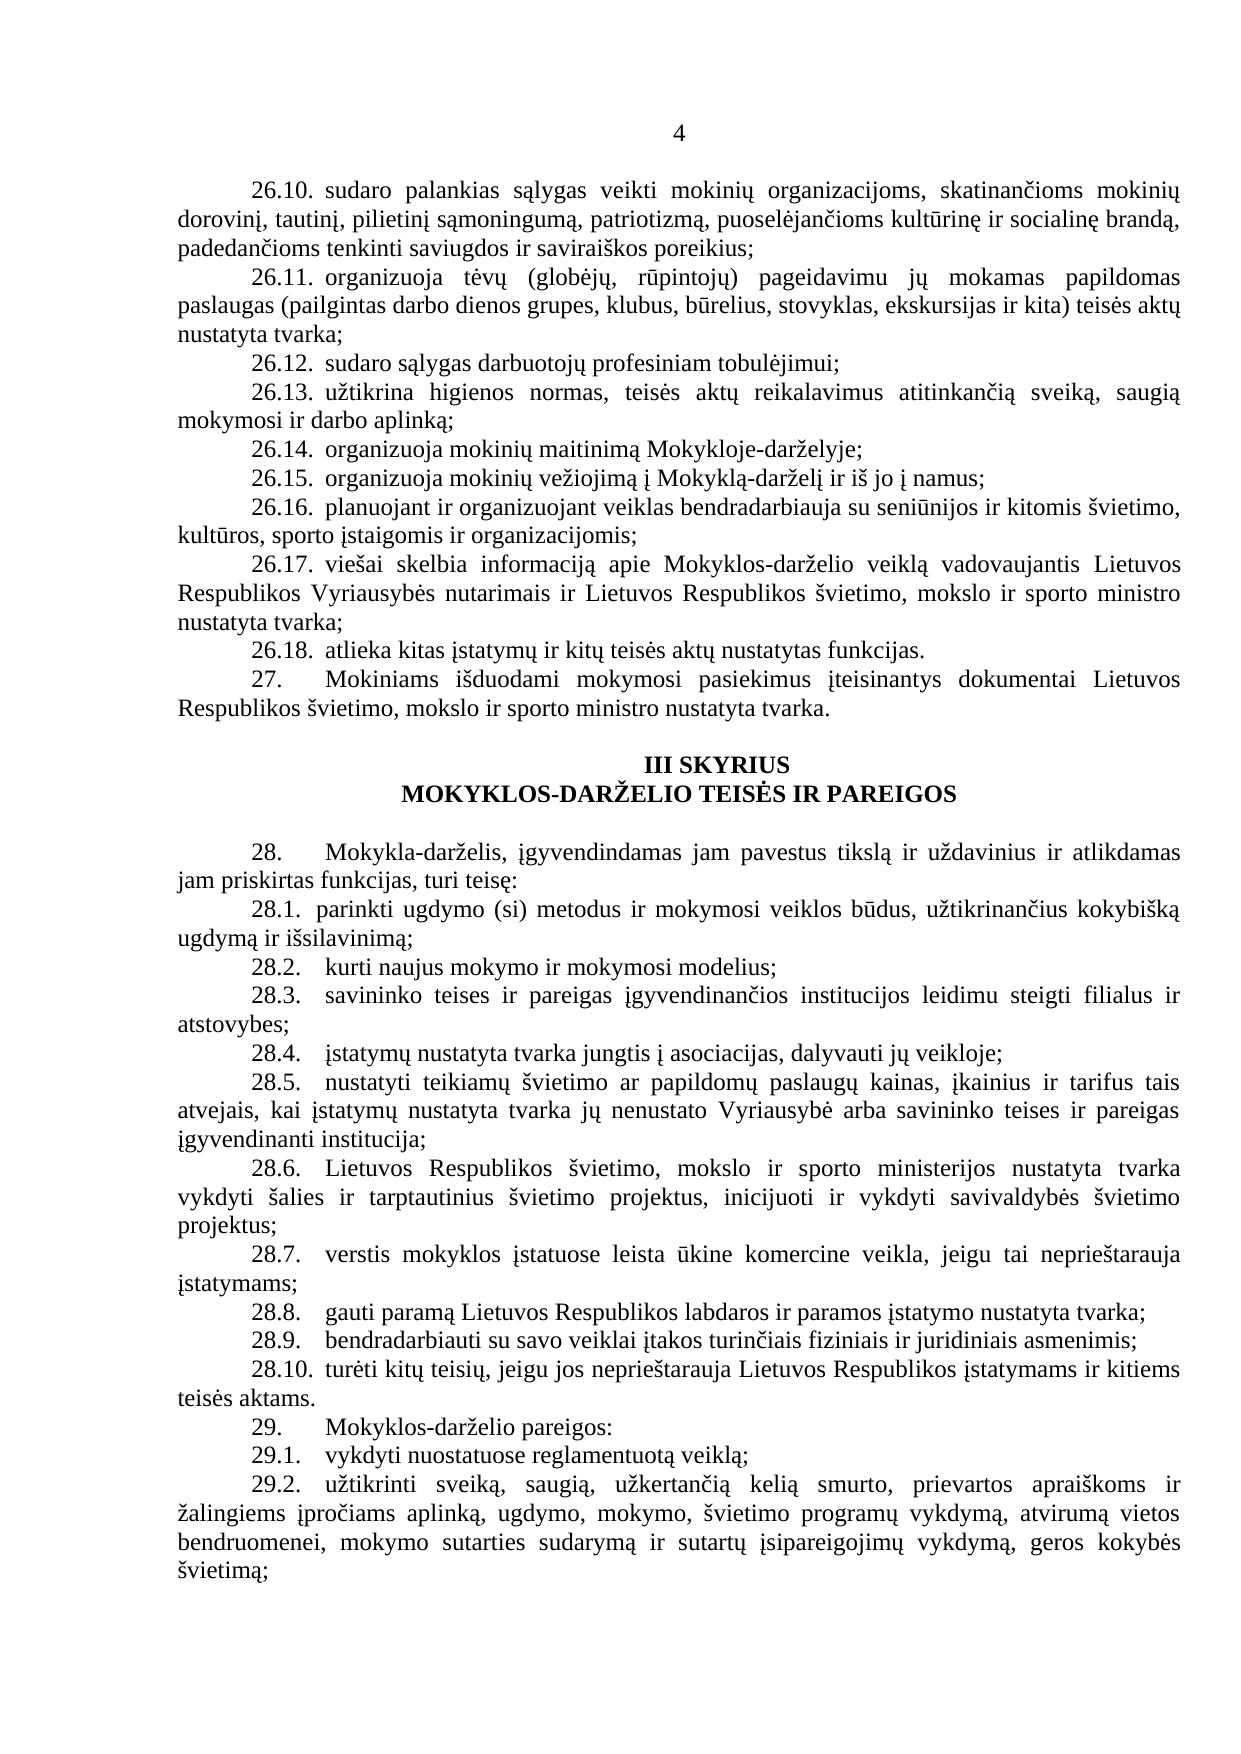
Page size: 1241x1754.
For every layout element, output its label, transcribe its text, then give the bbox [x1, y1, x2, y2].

text 29.1. vykdyti nuostatuose reglamentuotą veiklą; [177, 1441, 1181, 1469]
text 26.10. sudaro palankias sąlygas veikti mokinių organizacijoms, skatinančioms mokinių dorovinį, tautinį, pilietinį sąmoningumą, patriotizmą, puoselėjančioms kultūrinę ir socialinę brandą, padedančioms tenkinti saviugdos ir saviraiškos poreikius; [177, 176, 1181, 262]
text MOKYKLOS-DARŽELIO TEISĖS IR PAREIGOS [177, 779, 1181, 808]
text 28.5. nustatyti teikiamų švietimo ar papildomų paslaugų kainas, įkainius ir tarifus tais atvejais, kai įstatymų nustatyta tvarka jų nenustato Vyriausybė arba savininko teises ir pareigas įgyvendinanti institucija; [177, 1067, 1181, 1153]
text 28.7. verstis mokyklos įstatuose leista ūkine komercine veikla, jeigu tai neprieštarauja įstatymams; [177, 1239, 1181, 1297]
text 26.11. organizuoja tėvų (globėjų, rūpintojų) pageidavimu jų mokamas papildomas paslaugas (pailgintas darbo dienos grupes, klubus, būrelius, stovyklas, ekskursijas ir kita) teisės aktų nustatyta tvarka; [177, 262, 1181, 348]
text 29. Mokyklos-darželio pareigos: [177, 1412, 1181, 1441]
text 28.8. gauti paramą Lietuvos Respublikos labdaros ir paramos įstatymo nustatyta tvarka; [177, 1297, 1181, 1326]
text 26.13. užtikrina higienos normas, teisės aktų reikalavimus atitinkančią sveiką, saugią mokymosi ir darbo aplinką; [177, 377, 1181, 434]
text 28.10. turėti kitų teisių, jeigu jos neprieštarauja Lietuvos Respublikos įstatymams ir kitiems teisės aktams. [177, 1354, 1181, 1412]
text 28.3. savininko teises ir pareigas įgyvendinančios institucijos leidimu steigti filialus ir atstovybes; [177, 981, 1181, 1038]
text 26.16. planuojant ir organizuojant veiklas bendradarbiauja su seniūnijos ir kitomis švietimo, kultūros, sporto įstaigomis ir organizacijomis; [177, 492, 1181, 549]
text 26.12. sudaro sąlygas darbuotojų profesiniam tobulėjimui; [177, 348, 1181, 377]
text 27. Mokiniams išduodami mokymosi pasiekimus įteisinantys dokumentai Lietuvos Respublikos švietimo, mokslo ir sporto ministro nustatyta tvarka. [177, 664, 1181, 722]
text 28. Mokykla-darželis, įgyvendindamas jam pavestus tikslą ir uždavinius ir atlikdamas jam priskirtas funkcijas, turi teisę: [177, 837, 1181, 894]
text 28.4. įstatymų nustatyta tvarka jungtis į asociacijas, dalyvauti jų veikloje; [177, 1038, 1181, 1067]
text 28.6. Lietuvos Respublikos švietimo, mokslo ir sporto ministerijos nustatyta tvarka vykdyti šalies ir tarptautinius švietimo projektus, inicijuoti ir vykdyti savivaldybės švietimo projektus; [177, 1153, 1181, 1239]
text 26.18. atlieka kitas įstatymų ir kitų teisės aktų nustatytas funkcijas. [177, 636, 1181, 664]
text 26.15. organizuoja mokinių vežiojimą į Mokyklą-darželį ir iš jo į namus; [177, 463, 1181, 492]
text 29.2. užtikrinti sveiką, saugią, užkertančią kelią smurto, prievartos apraiškoms ir žalingiems įpročiams aplinką, ugdymo, mokymo, švietimo programų vykdymą, atvirumą vietos bendruomenei, mokymo sutarties sudarymą ir sutartų įsipareigojimų vykdymą, geros kokybės švietimą; [177, 1469, 1181, 1584]
text 28.2. kurti naujus mokymo ir mokymosi modelius; [177, 952, 1181, 981]
text 26.14. organizuoja mokinių maitinimą Mokykloje-darželyje; [177, 434, 1181, 463]
text 28.1. parinkti ugdymo (si) metodus ir mokymosi veiklos būdus, užtikrinančius kokybišką ugdymą ir išsilavinimą; [177, 894, 1181, 952]
text 26.17. viešai skelbia informaciją apie Mokyklos-darželio veiklą vadovaujantis Lietuvos Respublikos Vyriausybės nutarimais ir Lietuvos Respublikos švietimo, mokslo ir sporto ministro nustatyta tvarka; [177, 549, 1181, 636]
text 28.9. bendradarbiauti su savo veiklai įtakos turinčiais fiziniais ir juridiniais asmenimis; [177, 1326, 1181, 1354]
text III SKYRIUS [252, 751, 1181, 779]
